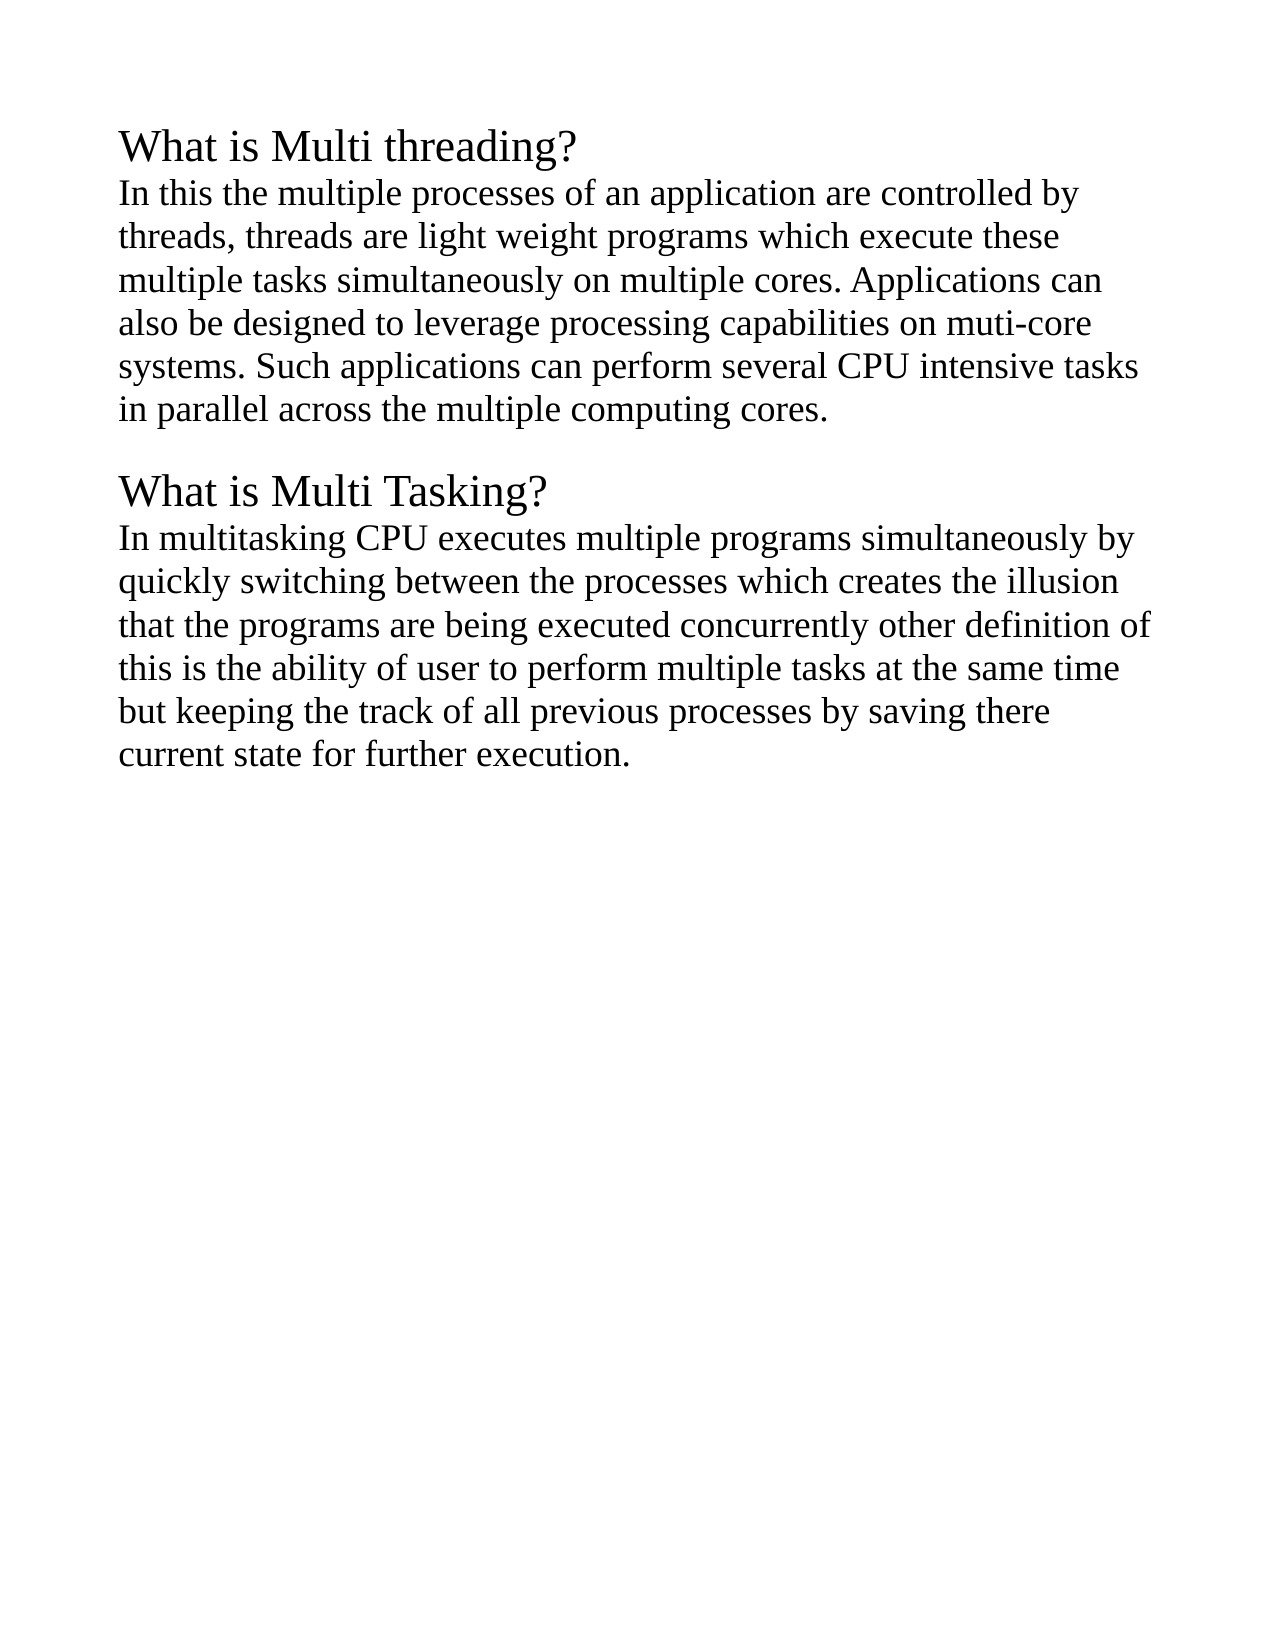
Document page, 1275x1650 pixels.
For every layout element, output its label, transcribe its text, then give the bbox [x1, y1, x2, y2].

text What is Multi threading? [118, 118, 1157, 171]
text In this the multiple processes of an application are controlled by threads, threads are light weight programs which execute these multiple tasks simultaneously on multiple cores. Applications can also be designed to leverage processing capabilities on muti-core systems. Such applications can perform several CPU intensive tasks in parallel across the multiple computing cores. [118, 171, 1157, 429]
text What is Multi Tasking? [118, 463, 1157, 516]
text In multitasking CPU executes multiple programs simultaneously by quickly switching between the processes which creates the illusion that the programs are being executed concurrently other definition of this is the ability of user to perform multiple tasks at the same time but keeping the track of all previous processes by saving there current state for further execution. [118, 516, 1157, 774]
